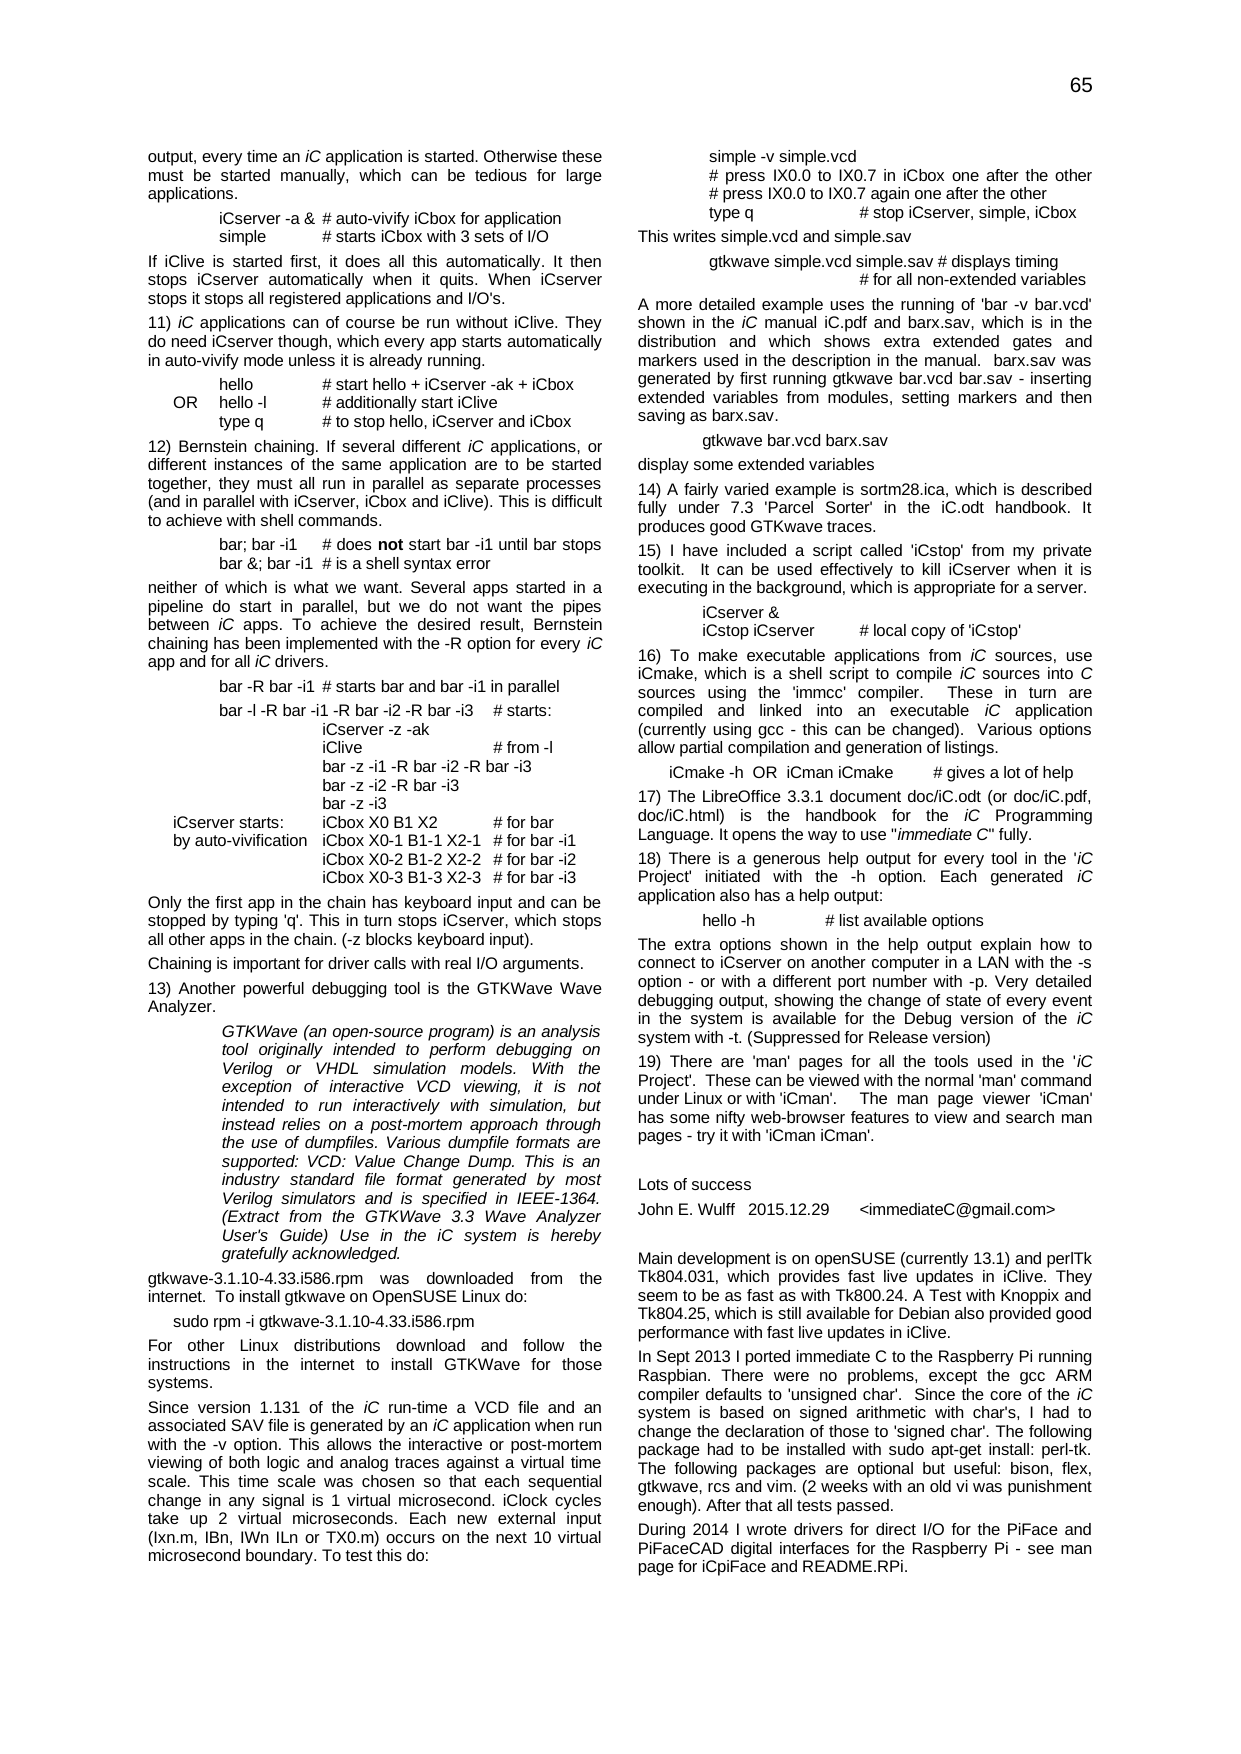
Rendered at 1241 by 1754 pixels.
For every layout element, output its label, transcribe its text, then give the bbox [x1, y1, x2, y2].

text iCserver -a & # auto-vivify iCbox for application simple # starts iCbox with 3 sets of I/O [148, 209, 602, 246]
text 13) Another powerful debugging tool is the GTKWave Wave Analyzer. [148, 979, 602, 1016]
text sudo rpm -i gtkwave-3.1.10-4.33.i586.rpm [148, 1312, 602, 1331]
text display some extended variables [638, 456, 1092, 474]
text Lots of success [638, 1176, 1092, 1194]
text 11) iC applications can of course be run without iClive. They do need iCserver though, which every app starts automatically in auto-vivify mode unless it is already running. [148, 314, 602, 369]
text The extra options shown in the help output explain how to connect to iCserver on another computer in a LAN with the -s option - or with a different port number with -p. Very detailed debugging output, showing the change of state of every event in the system is available for the Debug version of the iC system with -t. (Suppressed for Release version) [638, 935, 1092, 1047]
text simple -v simple.vcd # press IX0.0 to IX0.7 in iCbox one after the other # press IX0.0 to IX0.7 again one after the other type q # stop iCserver, simple, iCbox [638, 148, 1092, 222]
text In Sept 2013 I ported immediate C to the Raspberry Pi running Raspbian. There were no problems, except the gcc ARM compiler defaults to 'unsigned char'. Since the core of the iC system is based on signed arithmetic with char's, I had to change the declaration of those to 'signed char'. The following package had to be installed with sudo apt-get install: perl-tk. The following packages are optional but useful: bison, flex, gtkwave, rcs and vim. (2 weeks with an old vi was punishment enough). After that all tests passed. [638, 1348, 1092, 1515]
text gtkwave-3.1.10-4.33.i586.rpm was downloaded from the internet. To install gtkwave on OpenSUSE Linux do: [148, 1269, 602, 1306]
text 18) There is a generous help output for every tool in the 'iC Project' initiated with the -h option. Each generated iC application also has a help output: [638, 849, 1092, 905]
text If iClive is started first, it does all this automatically. It then stops iCserver automatically when it quits. When iCserver stops it stops all registered applications and I/O's. [148, 252, 602, 308]
text John E. Wulff 2015.12.29 <immediateC@gmail.com> [638, 1200, 1092, 1219]
text iCmake -h OR iCman iCmake # gives a lot of help [638, 763, 1092, 782]
text During 2014 I wrote drivers for direct I/O for the PiFace and PiFaceCAD digital interfaces for the Raspberry Pi - see man page for iCpiFace and README.RPi. [638, 1521, 1092, 1576]
text gtkwave simple.vcd simple.sav # displays timing # for all non-extended variables [638, 252, 1092, 289]
text 16) To make executable applications from iC sources, use iCmake, which is a shell script to compile iC sources into C sources using the 'immcc' compiler. These in turn are compiled and linked into an executable iC application (currently using gcc - this can be changed). Various options allow partial compilation and generation of listings. [638, 646, 1092, 757]
text iCserver & iCstop iCserver # local copy of 'iCstop' [638, 603, 1092, 640]
text A more detailed example uses the running of 'bar -v bar.vcd' shown in the iC manual iC.pdf and barx.sav, which is in the distribution and which shows extra extended gates and markers used in the description in the manual. barx.sav was generated by first running gtkwave bar.vcd bar.sav - inserting extended variables from modules, setting markers and then saving as barx.sav. [638, 295, 1092, 425]
text 14) A fairly varied example is sortm28.ica, which is described fully under 7.3 'Parcel Sorter' in the iC.odt handbook. It produces good GTKwave traces. [638, 480, 1092, 536]
text This writes simple.vcd and simple.sav [638, 228, 1092, 246]
text 15) I have included a script called 'iCstop' from my private toolkit. It can be used effectively to kill iCserver when it is executing in the background, which is appropriate for a server. [638, 542, 1092, 597]
text 17) The LibreOffice 3.3.1 document doc/iC.odt (or doc/iC.pdf, doc/iC.html) is the handbook for the iC Programming Language. It opens the way to use "immediate C" fully. [638, 788, 1092, 843]
text bar; bar -i1 # does not start bar -i1 until bar stops bar &; bar -i1 # is a shell syntax error [148, 536, 602, 573]
text Main development is on openSUSE (currently 13.1) and perlTk Tk804.031, which provides fast live updates in iClive. They seem to be as fast as with Tk800.24. A Test with Knoppix and Tk804.25, which is still available for Debian also provided good performance with fast live updates in iClive. [638, 1249, 1092, 1342]
text 19) There are 'man' pages for all the tools used in the 'iC Project'. These can be viewed with the normal 'man' command under Linux or with 'iCman'. The man page viewer 'iCman' has some nifty web-browser features to view and search man pages - try it with 'iCman iCman'. [638, 1053, 1092, 1145]
text Since version 1.131 of the iC run-time a VCD file and an associated SAV file is generated by an iC application when run with the -v option. This allows the interactive or post-mortem viewing of both logic and analog traces against a virtual time scale. This time scale was chosen so that each sequential change in any signal is 1 virtual microsecond. iClock cycles take up 2 virtual microseconds. Each new external input (Ixn.m, IBn, IWn ILn or TX0.m) occurs on the next 10 virtual microsecond boundary. To test this do: [148, 1398, 602, 1565]
text Only the first app in the chain has keyboard input and can be stopped by typing 'q'. This in turn stops iCserver, which stops all other apps in the chain. (-z blocks keyboard input). [148, 893, 602, 949]
text hello -h # list available options [638, 911, 1092, 929]
text For other Linux distributions download and follow the instructions in the internet to install GTKWave for those systems. [148, 1337, 602, 1392]
text output, every time an iC application is started. Otherwise these must be started manually, which can be tedious for large applications. [148, 148, 602, 203]
text bar -l -R bar -i1 -R bar -i2 -R bar -i3 # starts: iCserver -z -ak iClive # from -l bar -z -i1 -R bar -i2 -R bar -i3 bar -z -i2 -R bar -i3 bar -z -i3 iCserver starts: iCbox X0 B1 X2 # for bar by auto-vivification iCbox X0-1 B1-1 X2-1 # for bar -i1 iCbox X0-2 B1-2 X2-2 # for bar -i2 iCbox X0-3 B1-3 X2-3 # for bar -i3 [148, 702, 602, 887]
text gtkwave bar.vcd barx.sav [638, 431, 1092, 449]
text neither of which is what we want. Several apps started in a pipeline do start in parallel, but we do not want the pipes between iC apps. To achieve the desired result, Bernstein chaining has been implemented with the -R option for every iC app and for all iC drivers. [148, 579, 602, 671]
text hello # start hello + iCserver -ak + iCbox OR hello -l # additionally start iClive type q # to stop hello, iCserver and iCbox [148, 375, 602, 431]
text 12) Bernstein chaining. If several different iC applications, or different instances of the same application are to be started together, they must all run in parallel as separate processes (and in parallel with iCserver, iCbox and iClive). This is difficult to achieve with shell commands. [148, 437, 602, 530]
text bar -R bar -i1 # starts bar and bar -i1 in parallel [148, 677, 602, 696]
text Chaining is important for driver calls with real I/O arguments. [148, 955, 602, 973]
text GTKWave (an open-source program) is an analysis tool originally intended to perform debugging on Verilog or VHDL simulation models. With the exception of interactive VCD viewing, it is not intended to run interactively with simulation, but instead relies on a post-mortem approach through the use of dumpfiles. Various dumpfile formats are supported: VCD: Value Change Dump. This is an industry standard file format generated by most Verilog simulators and is specified in IEEE-1364. (Extract from the GTKWave 3.3 Wave Analyzer User's Guide) Use in the iC system is hereby gratefully acknowledged. [222, 1022, 602, 1263]
